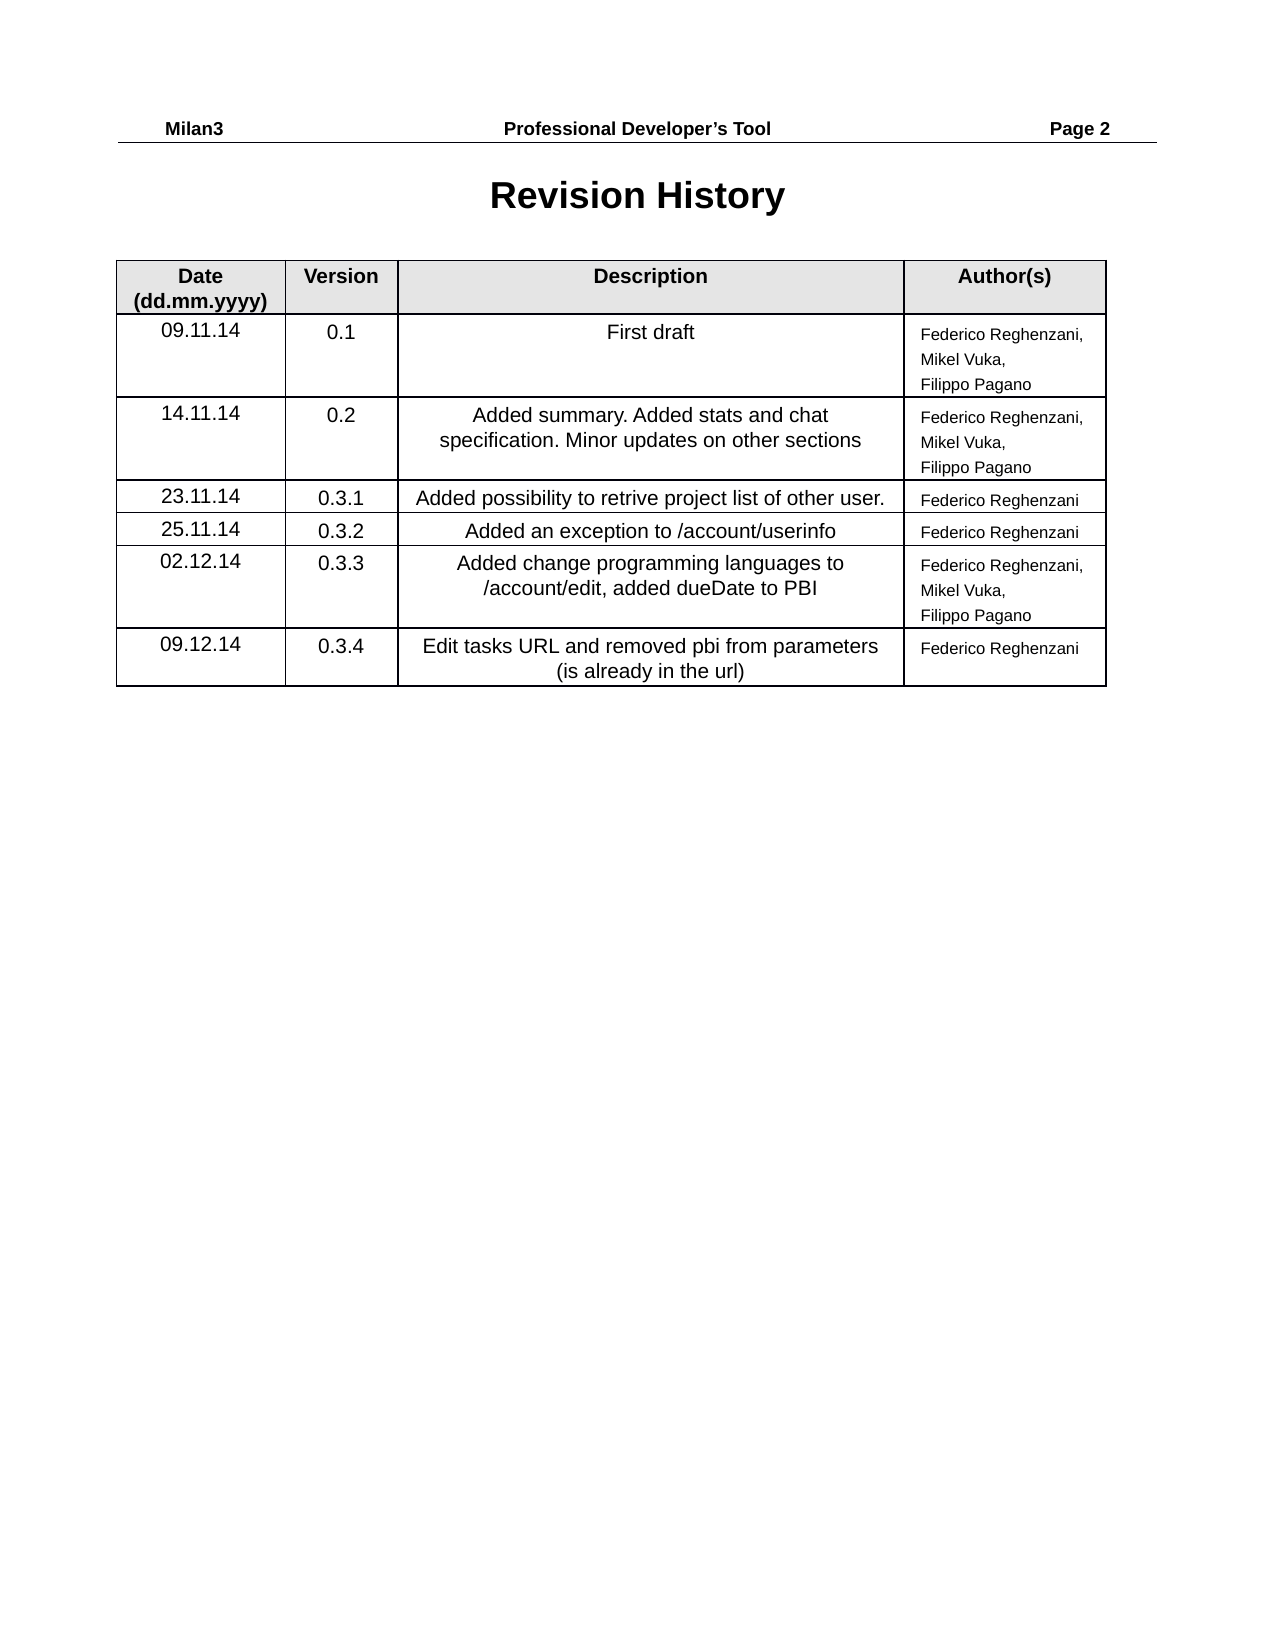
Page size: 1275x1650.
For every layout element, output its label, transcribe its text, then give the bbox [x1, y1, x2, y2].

table_cell 14.11.14 [117, 398, 285, 479]
table_cell 0.3.4 [286, 629, 397, 685]
table_cell First draft [399, 315, 903, 396]
table_header Description [399, 261, 903, 313]
table_cell Added summary. Added stats and chat specification. Minor updates on other sections [399, 398, 903, 479]
table_cell Federico Reghenzani, Mikel Vuka, Filippo Pagano [905, 315, 1105, 396]
table_cell 0.3.2 [286, 513, 397, 544]
table_cell 09.12.14 [117, 629, 285, 685]
table_cell 02.12.14 [117, 546, 285, 627]
table_cell Federico Reghenzani [905, 481, 1105, 512]
table_cell 0.3.1 [286, 481, 397, 512]
table_cell 0.1 [286, 315, 397, 396]
table_header Version [286, 261, 397, 313]
table_cell 0.2 [286, 398, 397, 479]
table_cell Federico Reghenzani [905, 629, 1105, 685]
table_cell 23.11.14 [117, 481, 285, 512]
table_cell Added change programming languages to /account/edit, added dueDate to PBI [399, 546, 903, 627]
table_cell Added an exception to /account/userinfo [399, 513, 903, 544]
table_cell 25.11.14 [117, 513, 285, 544]
table_cell 09.11.14 [117, 315, 285, 396]
table_header Author(s) [905, 261, 1105, 313]
table_cell Federico Reghenzani [905, 513, 1105, 544]
table_cell Federico Reghenzani, Mikel Vuka, Filippo Pagano [905, 398, 1105, 479]
table_header Date (dd.mm.yyyy) [117, 261, 285, 313]
text Revision History [118, 173, 1157, 216]
table_cell Added possibility to retrive project list of other user. [399, 481, 903, 512]
table_cell 0.3.3 [286, 546, 397, 627]
table_cell Federico Reghenzani, Mikel Vuka, Filippo Pagano [905, 546, 1105, 627]
table_cell Edit tasks URL and removed pbi from parameters (is already in the url) [399, 629, 903, 685]
